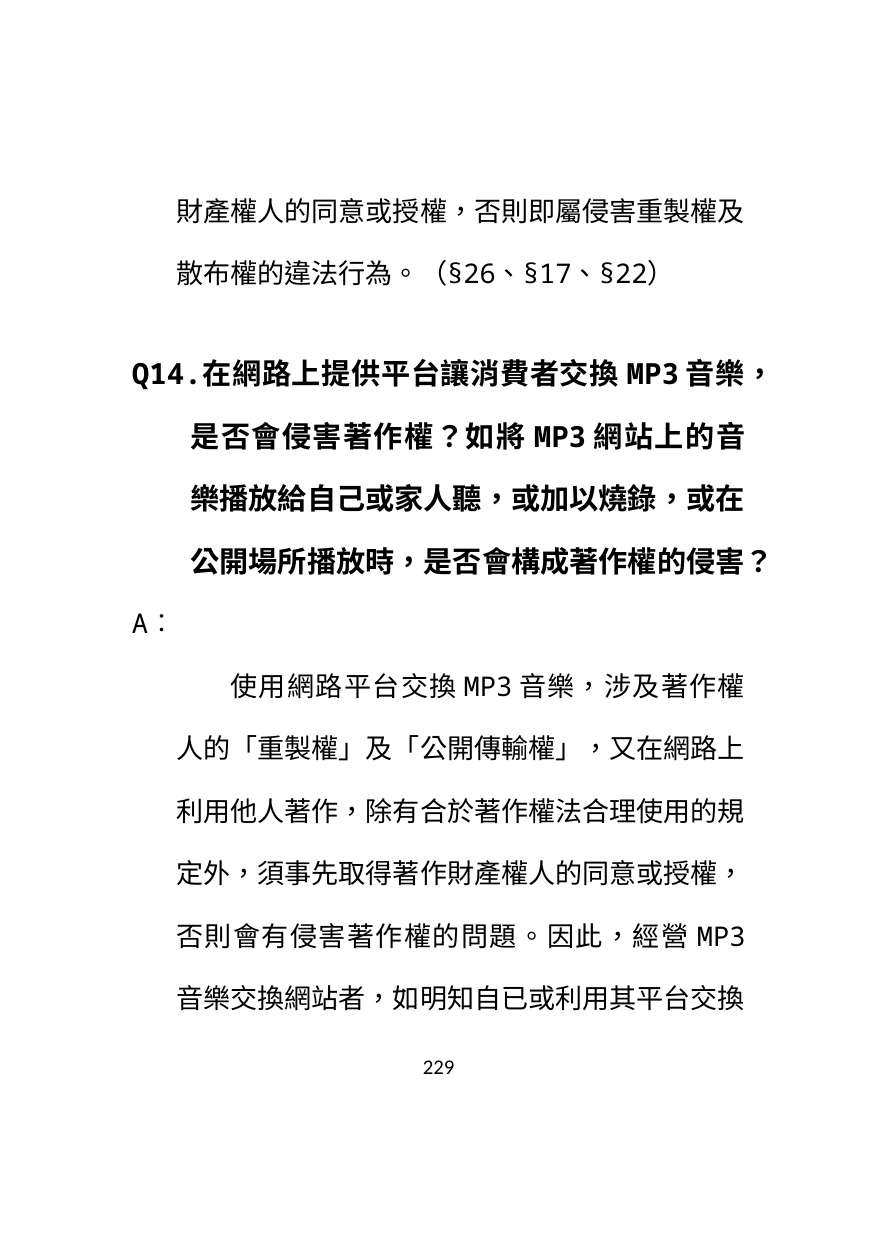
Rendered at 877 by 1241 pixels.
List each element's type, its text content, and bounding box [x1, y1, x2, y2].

text 財產權人的同意或授權，否則即屬侵害重製權及散布權的違法行為。（§26、§17、§22） [176, 168, 745, 293]
text A︰ [132, 580, 745, 643]
text Q14.在網路上提供平台讓消費者交換MP3音樂，是否會侵害著作權？如將MP3網站上的音樂播放給自己或家人聽，或加以燒錄，或在公開場所播放時，是否會構成著作權的侵害？ [132, 330, 745, 580]
text 使用網路平台交換MP3音樂，涉及著作權人的「重製權」及「公開傳輸權」，又在網路上利用他人著作，除有合於著作權法合理使用的規定外，須事先取得著作財產權人的同意或授權，否則會有侵害著作權的問題。因此，經營MP3音樂交換網站者，如明知自已或利用其平台交換 [176, 643, 745, 1018]
